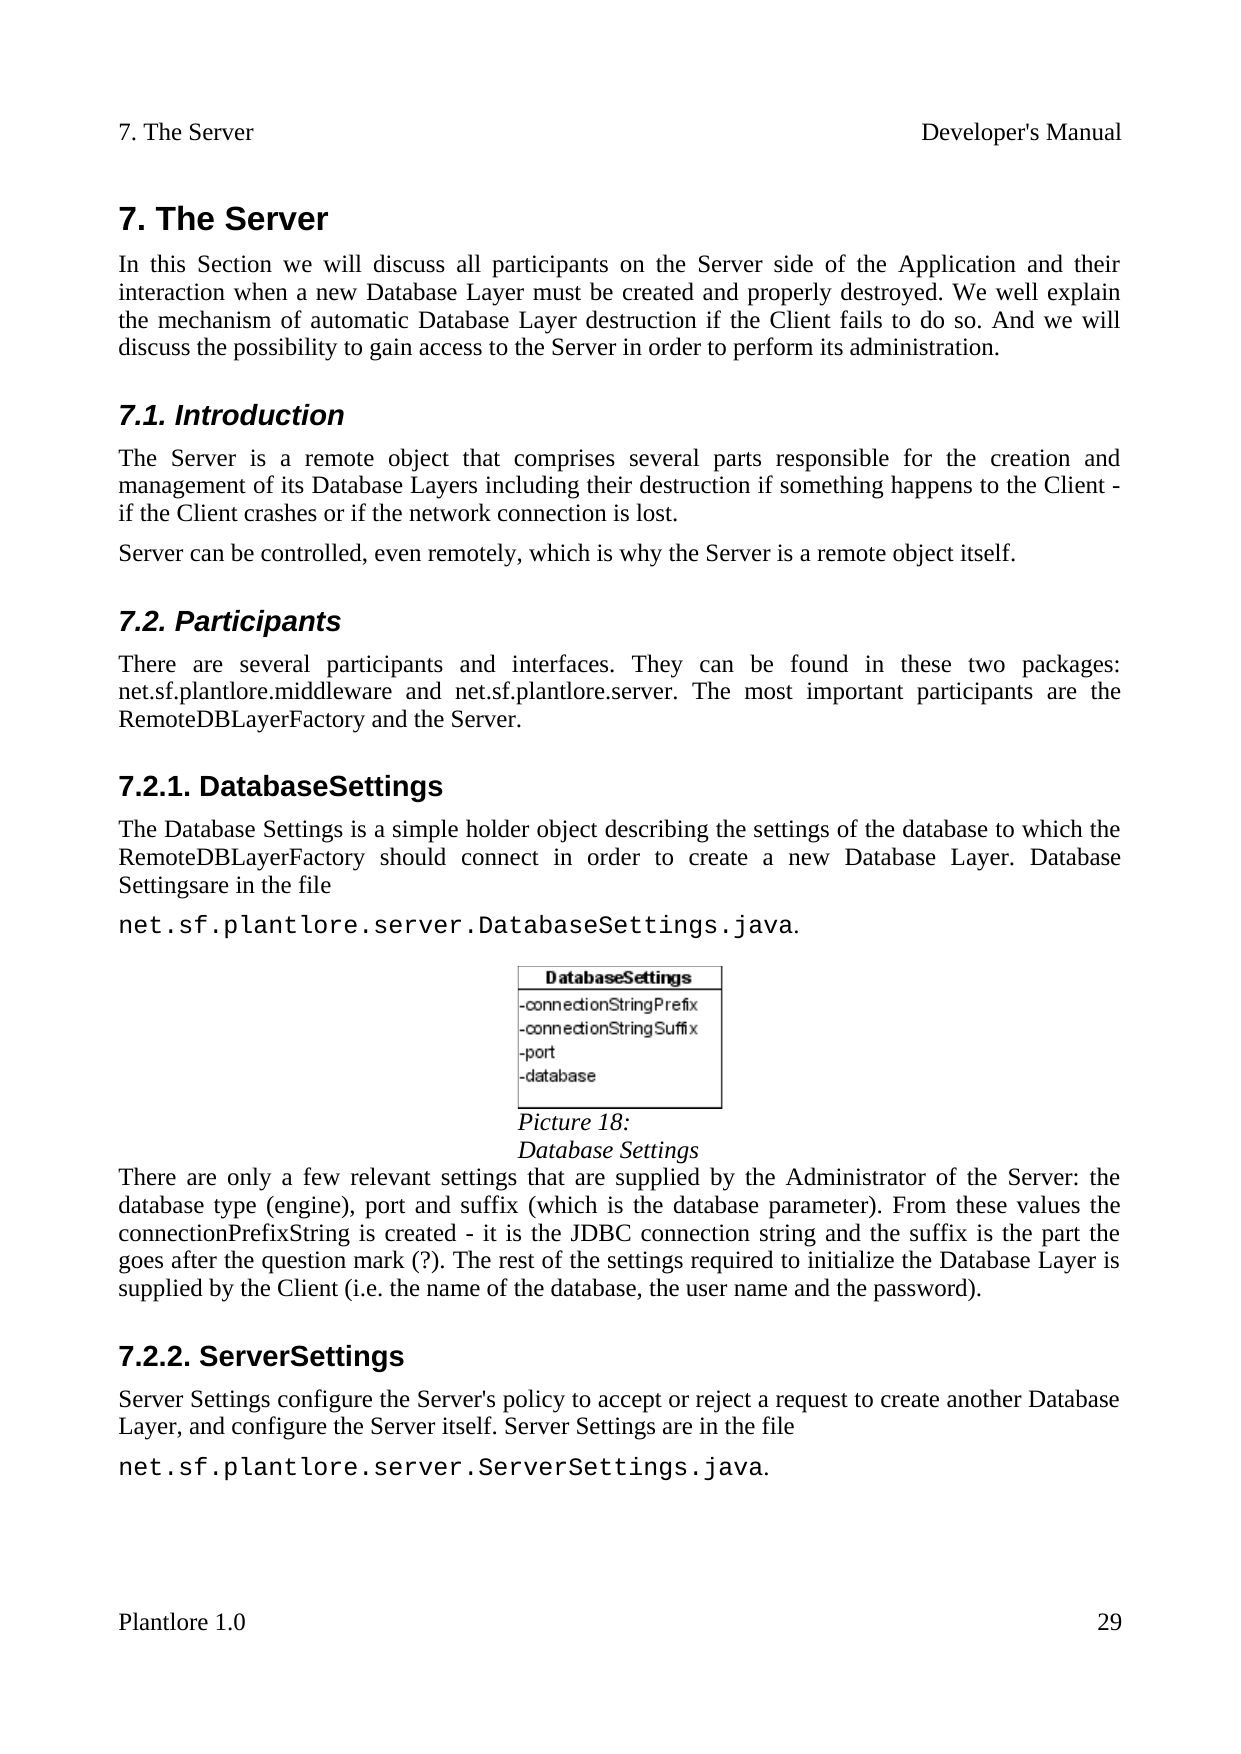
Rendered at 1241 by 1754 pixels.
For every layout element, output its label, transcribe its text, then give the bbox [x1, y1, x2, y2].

text The Server is a remote object that comprises several parts responsible for the creation and management of its Database Layers including their destruction if something happens to the Client - if the Client crashes or if the network connection is lost. [118, 444, 1122, 527]
text Server Settings configure the Server's policy to accept or reject a request to create another Database Layer, and configure the Server itself. Server Settings are in the file [118, 1385, 1122, 1440]
subtitle 7.1. Introduction [118, 399, 1122, 431]
subtitle 7.2.1. DatabaseSettings [118, 770, 1122, 803]
subtitle 7. The Server [118, 200, 1122, 238]
text Server can be controlled, even remotely, which is why the Server is a remote object itself. [118, 539, 1122, 567]
text Picture 18: Database Settings [518, 1109, 722, 1163]
text There are several participants and interfaces. They can be found in these two packages: net.sf.plantlore.middleware and net.sf.plantlore.server. The most important participants are the RemoteDBLayerFactory and the Server. [118, 650, 1122, 733]
text In this Section we will discuss all participants on the Server side of the Application and their interaction when a new Database Layer must be created and properly destroyed. We well explain the mechanism of automatic Database Layer destruction if the Client fails to do so. And we will discuss the possibility to gain access to the Server in order to perform its administration. [118, 250, 1122, 361]
text net.sf.plantlore.server.DatabaseSettings.java. [118, 911, 1122, 941]
subtitle 7.2. Participants [118, 604, 1122, 637]
text The Database Settings is a simple holder object describing the settings of the database to which the RemoteDBLayerFactory should connect in order to create a new Database Layer. Database Settingsare in the file [118, 815, 1122, 898]
picture [517, 966, 723, 1109]
text net.sf.plantlore.server.ServerSettings.java. [118, 1453, 1122, 1482]
subtitle 7.2.2. ServerSettings [118, 1339, 1122, 1372]
text There are only a few relevant settings that are supplied by the Administrator of the Server: the database type (engine), port and suffix (which is the database parameter). From these values the connectionPrefixString is created - it is the JDBC connection string and the suffix is the part the goes after the question mark (?). The rest of the settings required to initialize the Database Layer is supplied by the Client (i.e. the name of the database, the user name and the password). [118, 953, 1122, 1302]
